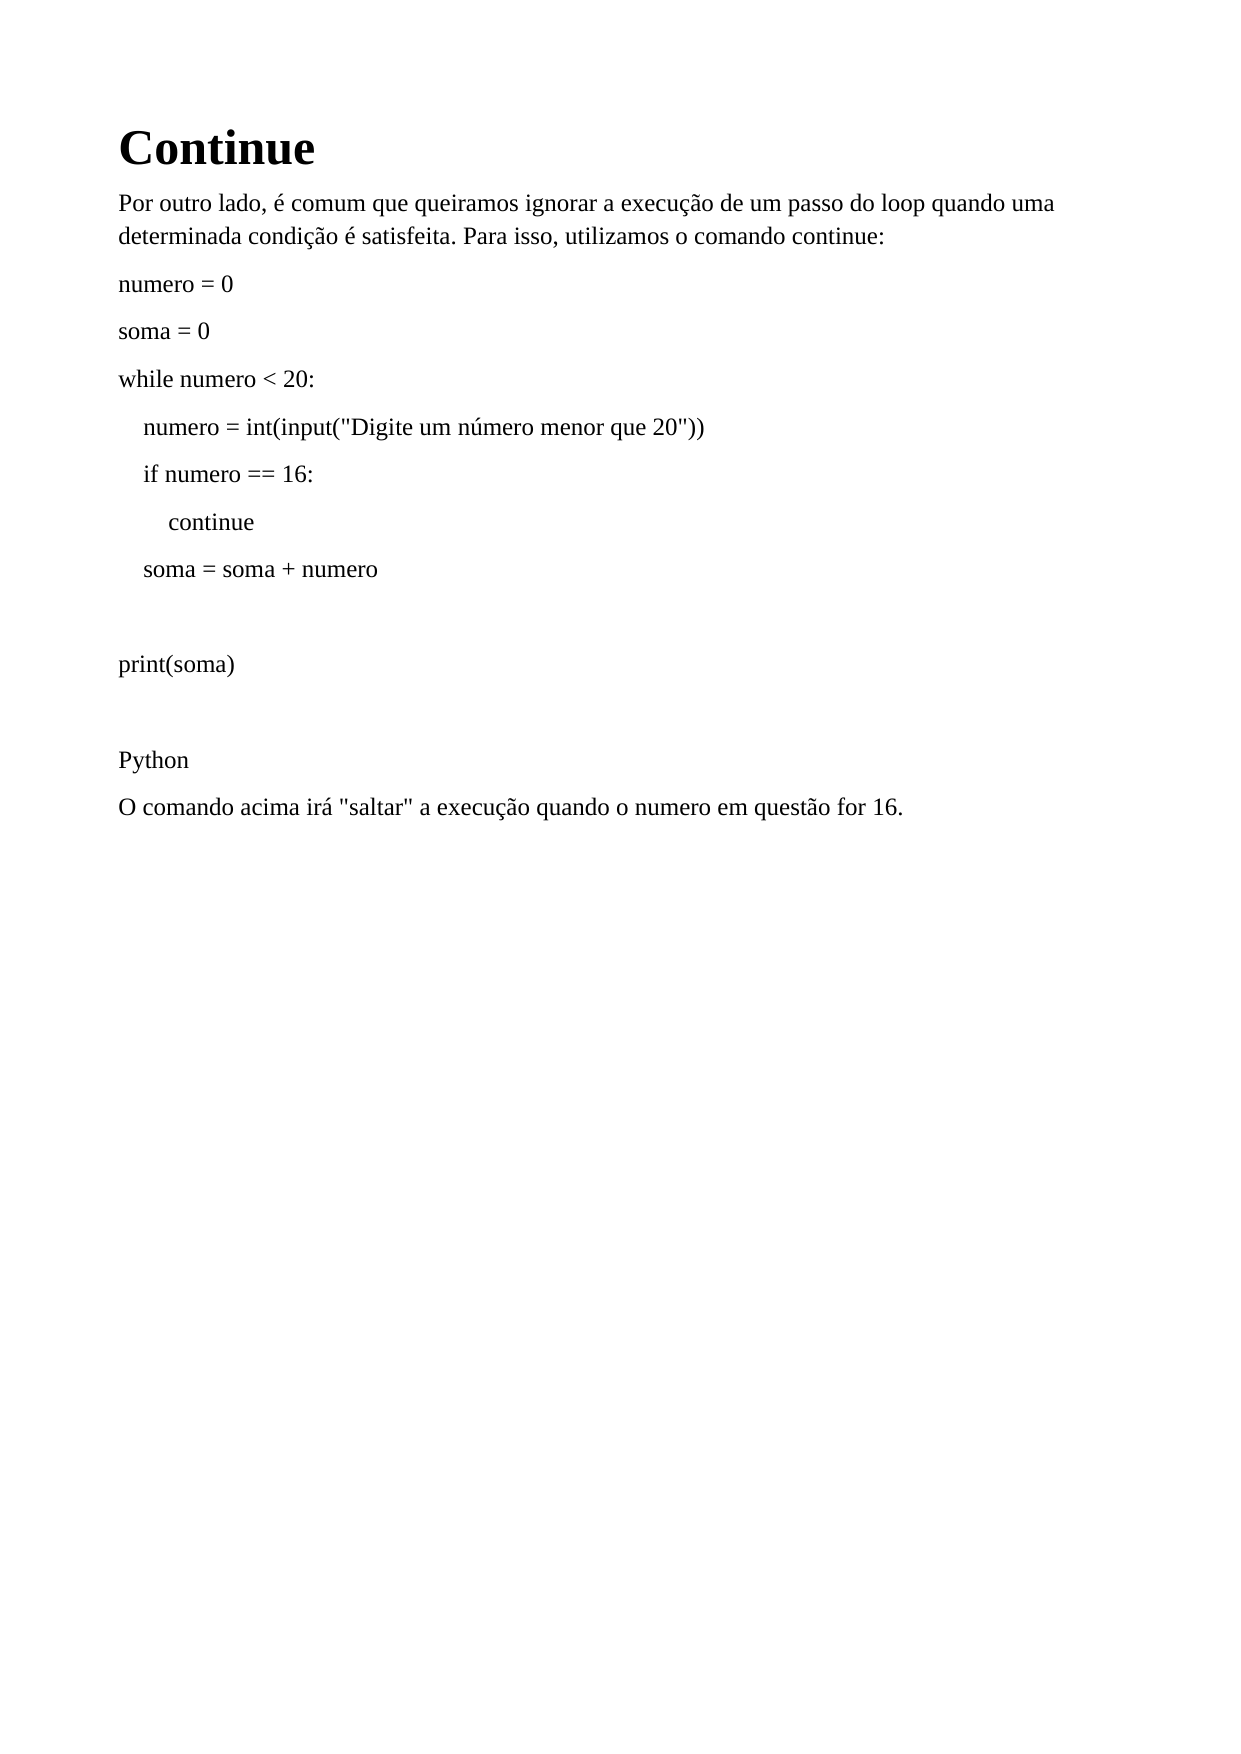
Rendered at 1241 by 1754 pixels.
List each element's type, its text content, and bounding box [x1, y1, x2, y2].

text Por outro lado, é comum que queiramos ignorar a execução de um passo do loop quando uma determinada condição é satisfeita. Para isso, utilizamos o comando continue: [118, 188, 1122, 250]
text continue [118, 507, 1122, 536]
text O comando acima irá "saltar" a execução quando o numero em questão for 16. [118, 792, 1122, 821]
text soma = soma + numero [118, 554, 1122, 583]
text print(soma) [118, 649, 1122, 678]
text while numero < 20: [118, 364, 1122, 393]
text numero = int(input("Digite um número menor que 20")) [118, 412, 1122, 440]
text if numero == 16: [118, 459, 1122, 488]
text Python [118, 745, 1122, 773]
text soma = 0 [118, 316, 1122, 345]
text numero = 0 [118, 269, 1122, 297]
subtitle Continue [118, 118, 1122, 176]
